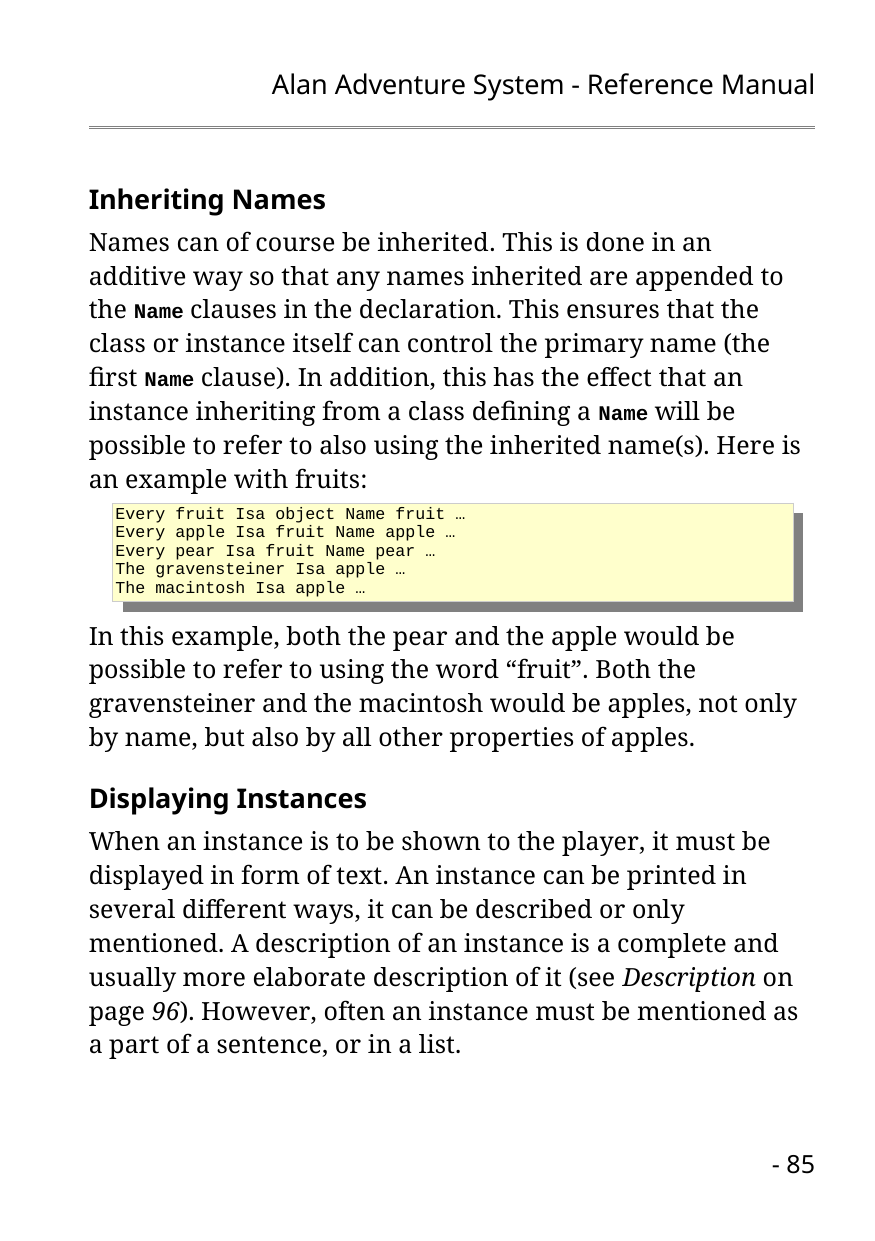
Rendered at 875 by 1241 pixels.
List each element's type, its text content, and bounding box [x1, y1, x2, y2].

text The gravensteiner Isa apple … [113, 558, 793, 577]
text Every apple Isa fruit Name apple … [113, 521, 793, 540]
text Names can of course be inherited. This is done in an additive way so that any names inherited are appended to the Name clauses in the declaration. This ensures that the class or instance itself can control the primary name (the first Name clause). In addition, this has the effect that an instance inheriting from a class defining a Name will be possible to refer to also using the inherited name(s). Here is an example with fruits: [88, 224, 815, 496]
subtitle Displaying Instances [88, 779, 815, 817]
text The macintosh Isa apple … [113, 577, 793, 601]
text In this example, both the pear and the apple would be possible to refer to using the word “fruit”. Both the gravensteiner and the macintosh would be apples, not only by name, but also by all other properties of apples. [88, 618, 815, 754]
text Every fruit Isa object Name fruit … [113, 504, 793, 521]
text When an instance is to be shown to the player, it must be displayed in form of text. An instance can be printed in several different ways, it can be described or only mentioned. A description of an instance is a complete and usually more elaborate description of it (see Description on page 75). However, often an instance must be mentioned as a part of a sentence, or in a list. [88, 824, 815, 1061]
text Every pear Isa fruit Name pear … [113, 540, 793, 558]
subtitle Inheriting Names [88, 180, 815, 217]
